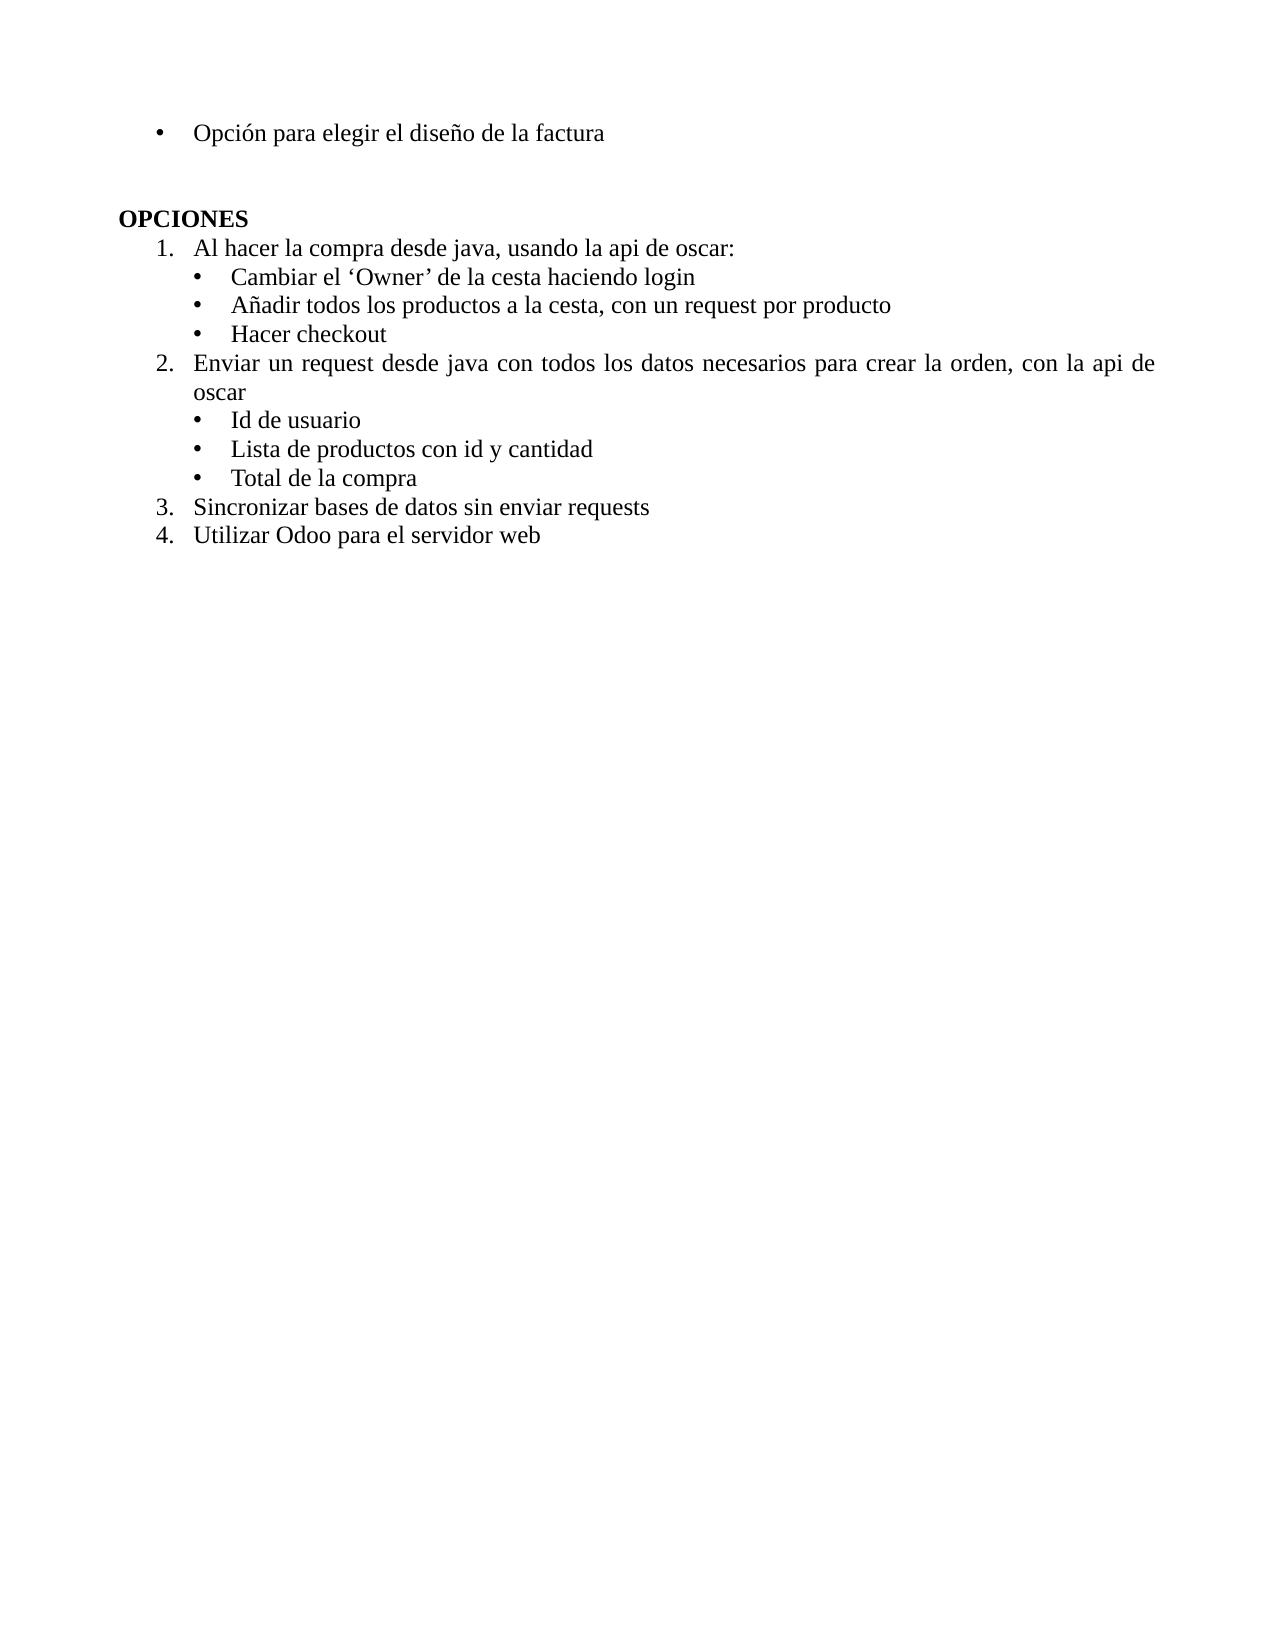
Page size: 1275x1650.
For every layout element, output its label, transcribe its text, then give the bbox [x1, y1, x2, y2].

list Total de la compra [193, 463, 1157, 492]
list Sincronizar bases de datos sin enviar requests [156, 492, 1157, 521]
text OPCIONES [118, 204, 1157, 233]
list Enviar un request desde java con todos los datos necesarios para crear la orden, con la api de oscar [156, 348, 1157, 406]
list Utilizar Odoo para el servidor web [156, 521, 1157, 549]
list Al hacer la compra desde java, usando la api de oscar: [156, 233, 1157, 262]
list Opción para elegir el diseño de la factura [156, 118, 1157, 147]
list Añadir todos los productos a la cesta, con un request por producto [193, 291, 1157, 319]
list Hacer checkout [193, 319, 1157, 348]
list Lista de productos con id y cantidad [193, 434, 1157, 463]
list Cambiar el ‘Owner’ de la cesta haciendo login [193, 262, 1157, 291]
list Id de usuario [193, 406, 1157, 434]
